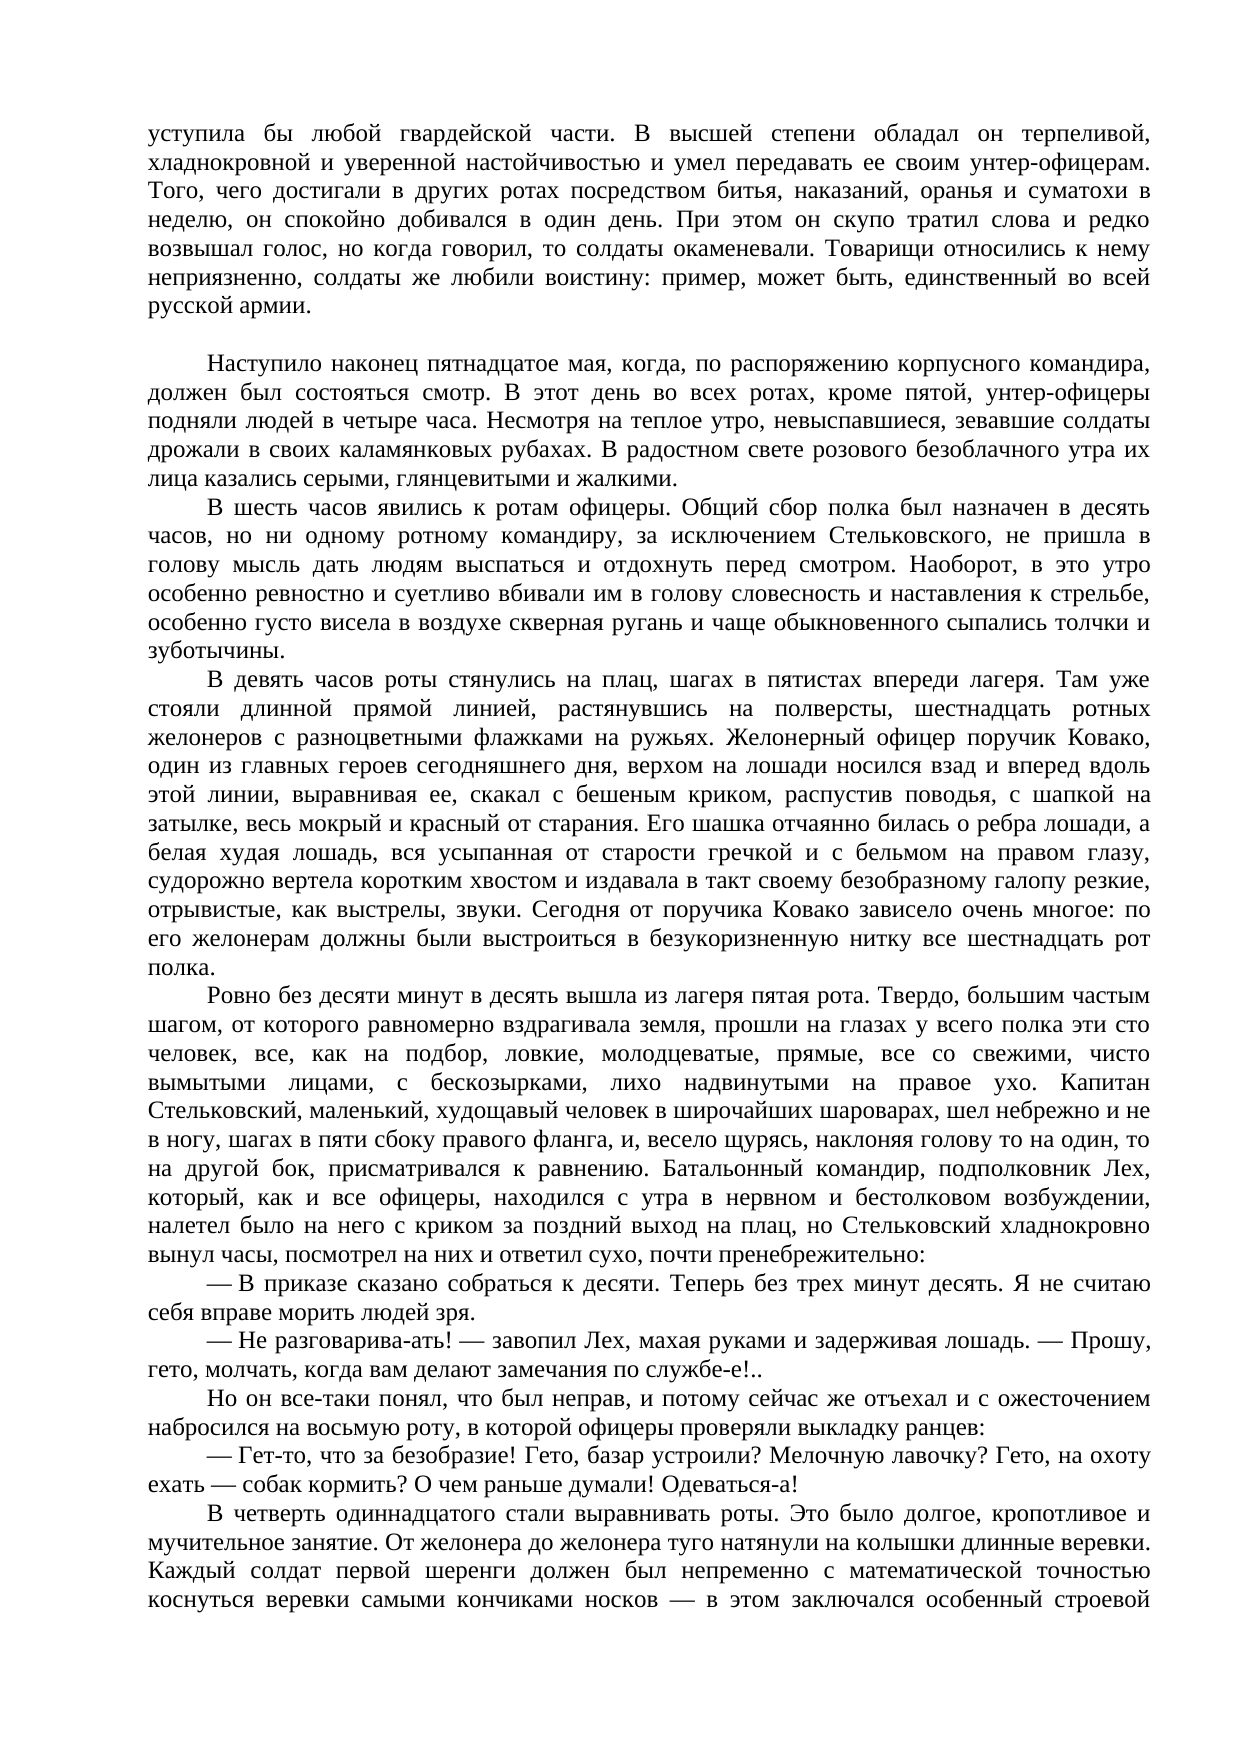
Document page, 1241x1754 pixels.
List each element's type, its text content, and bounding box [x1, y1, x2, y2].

text В шесть часов явились к ротам офицеры. Общий сбор полка был назначен в десять часов, но ни одному ротному командиру, за исключением Стельковского, не пришла в голову мысль дать людям выспаться и отдохнуть перед смотром. Наоборот, в это утро особенно ревностно и суетливо вбивали им в голову словесность и наставления к стрельбе, особенно густо висела в воздухе скверная ругань и чаще обыкновенного сыпались толчки и зуботычины. [148, 492, 1152, 664]
text — В приказе сказано собраться к десяти. Теперь без трех минут десять. Я не считаю себя вправе морить людей зря. [148, 1268, 1152, 1326]
text В девять часов роты стянулись на плац, шагах в пятистах впереди лагеря. Там уже стояли длинной прямой линией, растянувшись на полверсты, шестнадцать ротных желонеров с разноцветными флажками на ружьях. Желонерный офицер поручик Ковако, один из главных героев сегодняшнего дня, верхом на лошади носился взад и вперед вдоль этой линии, выравнивая ее, скакал с бешеным криком, распустив поводья, с шапкой на затылке, весь мокрый и красный от старания. Его шашка отчаянно билась о ребра лошади, а белая худая лошадь, вся усыпанная от старости гречкой и с бельмом на правом глазу, судорожно вертела коротким хвостом и издавала в такт своему безобразному галопу резкие, отрывистые, как выстрелы, звуки. Сегодня от поручика Ковако зависело очень многое: по его желонерам должны были выстроиться в безукоризненную нитку все шестнадцать рот полка. [148, 664, 1152, 981]
text Ровно без десяти минут в десять вышла из лагеря пятая рота. Твердо, большим частым шагом, от которого равномерно вздрагивала земля, прошли на глазах у всего полка эти сто человек, все, как на подбор, ловкие, молодцеватые, прямые, все со свежими, чисто вымытыми лицами, с бескозырками, лихо надвинутыми на правое ухо. Капитан Стельковский, маленький, худощавый человек в широчайших шароварах, шел небрежно и не в ногу, шагах в пяти сбоку правого фланга, и, весело щурясь, наклоняя голову то на один, то на другой бок, присматривался к равнению. Батальонный командир, подполковник Лех, который, как и все офицеры, находился с утра в нервном и бестолковом возбуждении, налетел было на него с криком за поздний выход на плац, но Стельковский хладнокровно вынул часы, посмотрел на них и ответил сухо, почти пренебрежительно: [148, 981, 1152, 1268]
text Наступило наконец пятнадцатое мая, когда, по распоряжению корпусного командира, должен был состояться смотр. В этот день во всех ротах, кроме пятой, унтер-офицеры подняли людей в четыре часа. Несмотря на теплое утро, невыспавшиеся, зевавшие солдаты дрожали в своих каламянковых рубахах. В радостном свете розового безоблачного утра их лица казались серыми, глянцевитыми и жалкими. [148, 348, 1152, 492]
text — Гет-то, что за безобразие! Гето, базар устроили? Мелочную лавочку? Гето, на охоту ехать — собак кормить? О чем раньше думали! Одеваться-а! [148, 1441, 1152, 1498]
text Но он все-таки понял, что был неправ, и потому сейчас же отъехал и с ожесточением набросился на восьмую роту, в которой офицеры проверяли выкладку ранцев: [148, 1383, 1152, 1441]
text В четверть одиннадцатого стали выравнивать роты. Это было долгое, кропотливое и мучительное занятие. От желонера до желонера туго натянули на колышки длинные веревки. Каждый солдат первой шеренги должен был непременно с математической точностью коснуться веревки самыми кончиками носков — в этом заключался особенный строевой [148, 1498, 1152, 1613]
text уступила бы любой гвардейской части. В высшей степени обладал он терпеливой, хладнокровной и уверенной настойчивостью и умел передавать ее своим унтер-офицерам. Того, чего достигали в других ротах посредством битья, наказаний, оранья и суматохи в неделю, он спокойно добивался в один день. При этом он скупо тратил слова и редко возвышал голос, но когда говорил, то солдаты окаменевали. Товарищи относились к нему неприязненно, солдаты же любили воистину: пример, может быть, единственный во всей русской армии. [148, 118, 1152, 319]
text — Не разговарива-ать! — завопил Лех, махая руками и задерживая лошадь. — Прошу, гето, молчать, когда вам делают замечания по службе-е!.. [148, 1326, 1152, 1383]
